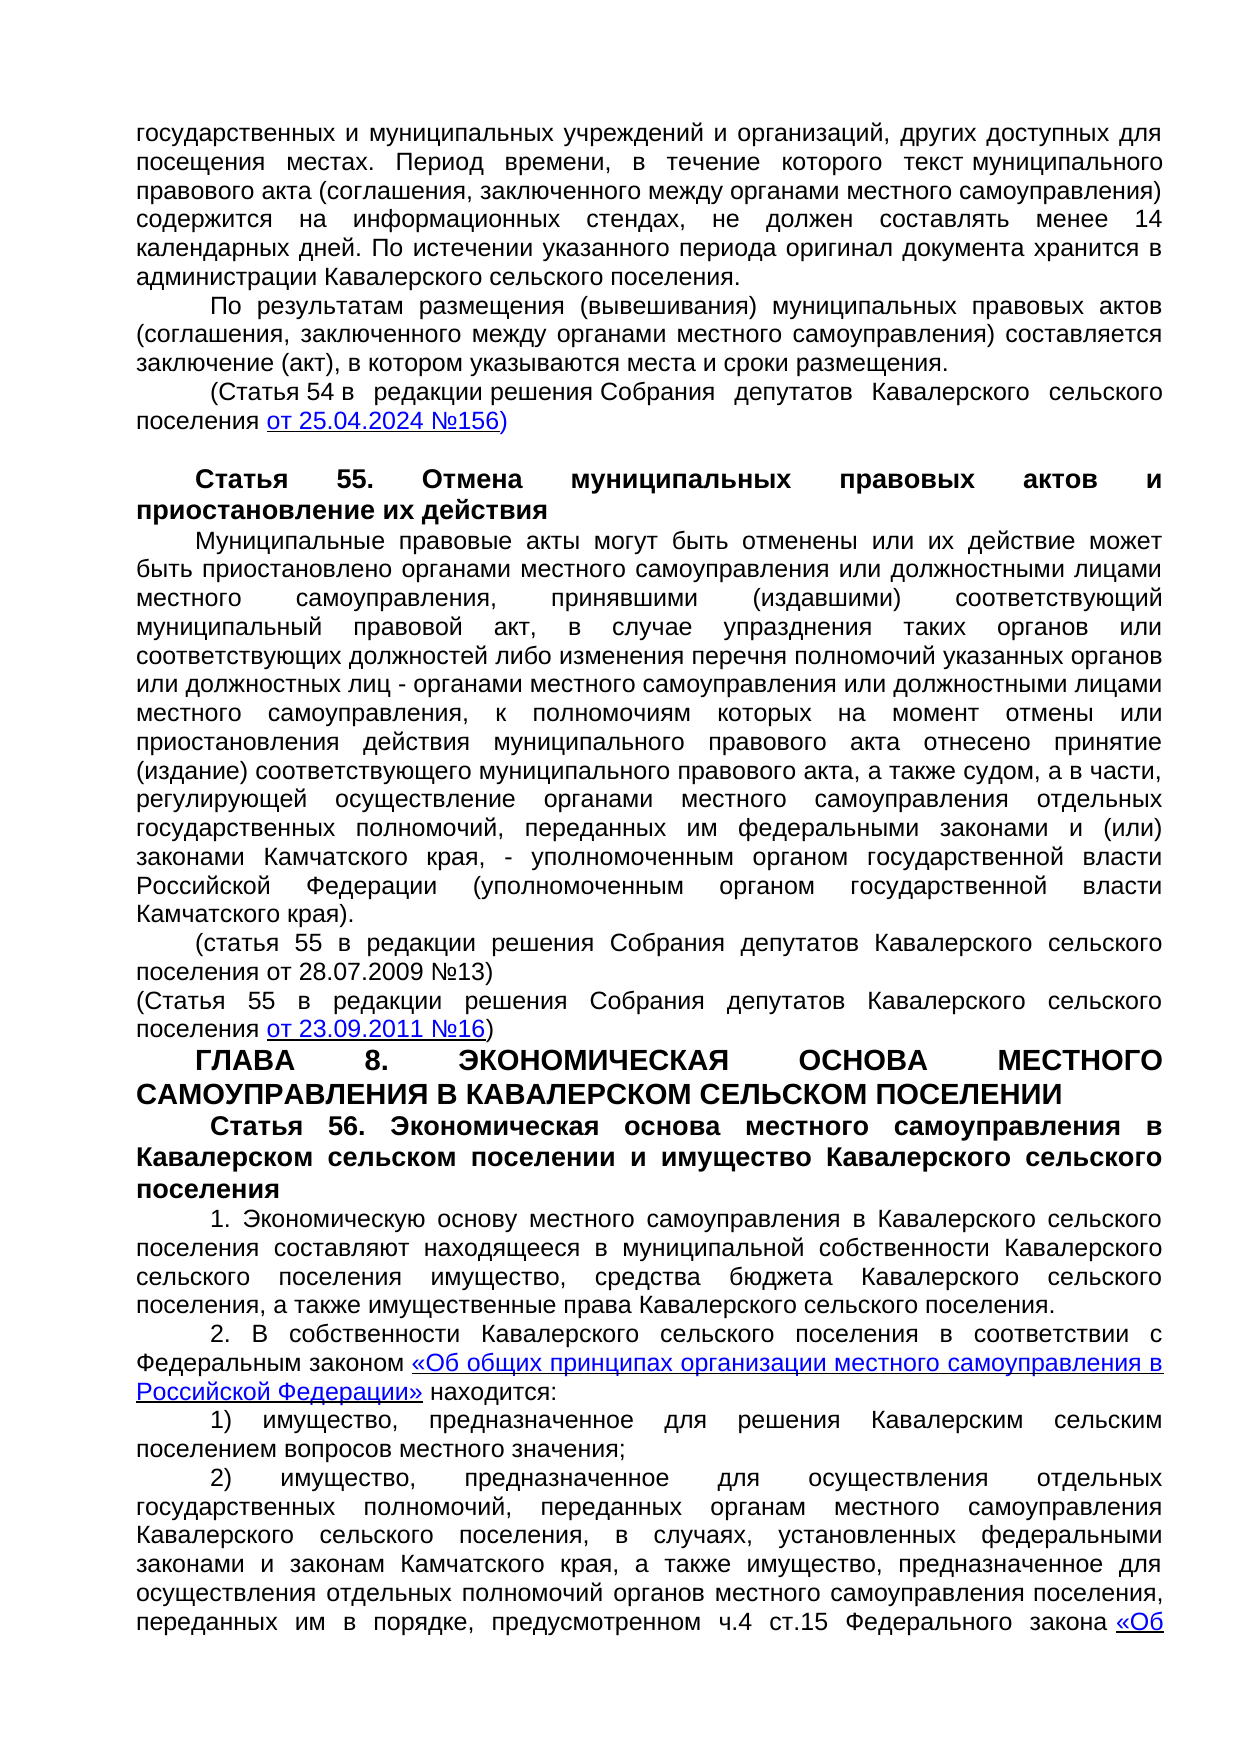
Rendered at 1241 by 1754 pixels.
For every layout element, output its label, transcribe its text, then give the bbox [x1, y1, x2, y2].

text государственных и муниципальных учреждений и организаций, других доступных для посещения местах. Период времени, в течение которого текст муниципального правового акта (соглашения, заключенного между органами местного самоуправления) содержится на информационных стендах, не должен составлять менее 14 календарных дней. По истечении указанного периода оригинал документа хранится в администрации Кавалерского сельского поселения. [136, 118, 1163, 291]
text 1. Экономическую основу местного самоуправления в Кавалерского сельского поселения составляют находящееся в муниципальной собственности Кавалерского сельского поселения имущество, средства бюджета Кавалерского сельского поселения, а также имущественные права Кавалерского сельского поселения. [136, 1204, 1163, 1319]
text По результатам размещения (вывешивания) муниципальных правовых актов (соглашения, заключенного между органами местного самоуправления) составляется заключение (акт), в котором указываются места и сроки размещения. [136, 291, 1163, 377]
text Муниципальные правовые акты могут быть отменены или их действие может быть приостановлено органами местного самоуправления или должностными лицами местного самоуправления, принявшими (издавшими) соответствующий муниципальный правовой акт, в случае упразднения таких органов или соответствующих должностей либо изменения перечня полномочий указанных органов или должностных лиц - органами местного самоуправления или должностными лицами местного самоуправления, к полномочиям которых на момент отмены или приостановления действия муниципального правового акта отнесено принятие (издание) соответствующего муниципального правового акта, а также судом, а в части, регулирующей осуществление органами местного самоуправления отдельных государственных полномочий, переданных им федеральными законами и (или) законами Камчатского края, - уполномоченным органом государственной власти Российской Федерации (уполномоченным органом государственной власти Камчатского края). [136, 526, 1163, 928]
text 2. В собственности Кавалерского сельского поселения в соответствии с Федеральным законом «Об общих принципах организации местного самоуправления в Российской Федерации» находится: [136, 1319, 1163, 1405]
text ГЛАВА 8. ЭКОНОМИЧЕСКАЯ ОСНОВА МЕСТНОГО САМОУПРАВЛЕНИЯ В КАВАЛЕРСКОМ СЕЛЬСКОМ ПОСЕЛЕНИИ [136, 1043, 1163, 1110]
text (Статья 55 в редакции решения Собрания депутатов Кавалерского сельского поселения от 23.09.2011 №16) [136, 986, 1163, 1043]
text Статья 55. Отмена муниципальных правовых актов и приостановление их действия [136, 463, 1163, 526]
text Статья 56. Экономическая основа местного самоуправления в Кавалерском сельском поселении и имущество Кавалерского сельского поселения [136, 1110, 1163, 1204]
text 2) имущество, предназначенное для осуществления отдельных государственных полномочий, переданных органам местного самоуправления Кавалерского сельского поселения, в случаях, установленных федеральными законами и законам Камчатского края, а также имущество, предназначенное для осуществления отдельных полномочий органов местного самоуправления поселения, переданных им в порядке, предусмотренном ч.4 ст.15 Федерального закона «Об [136, 1463, 1163, 1635]
text (статья 55 в редакции решения Собрания депутатов Кавалерского сельского поселения от 28.07.2009 №13) [136, 928, 1163, 986]
text 1) имущество, предназначенное для решения Кавалерским сельским поселением вопросов местного значения; [136, 1405, 1163, 1463]
text (Статья 54 в редакции решения Собрания депутатов Кавалерского сельского поселения от 25.04.2024 №156) [136, 377, 1163, 434]
